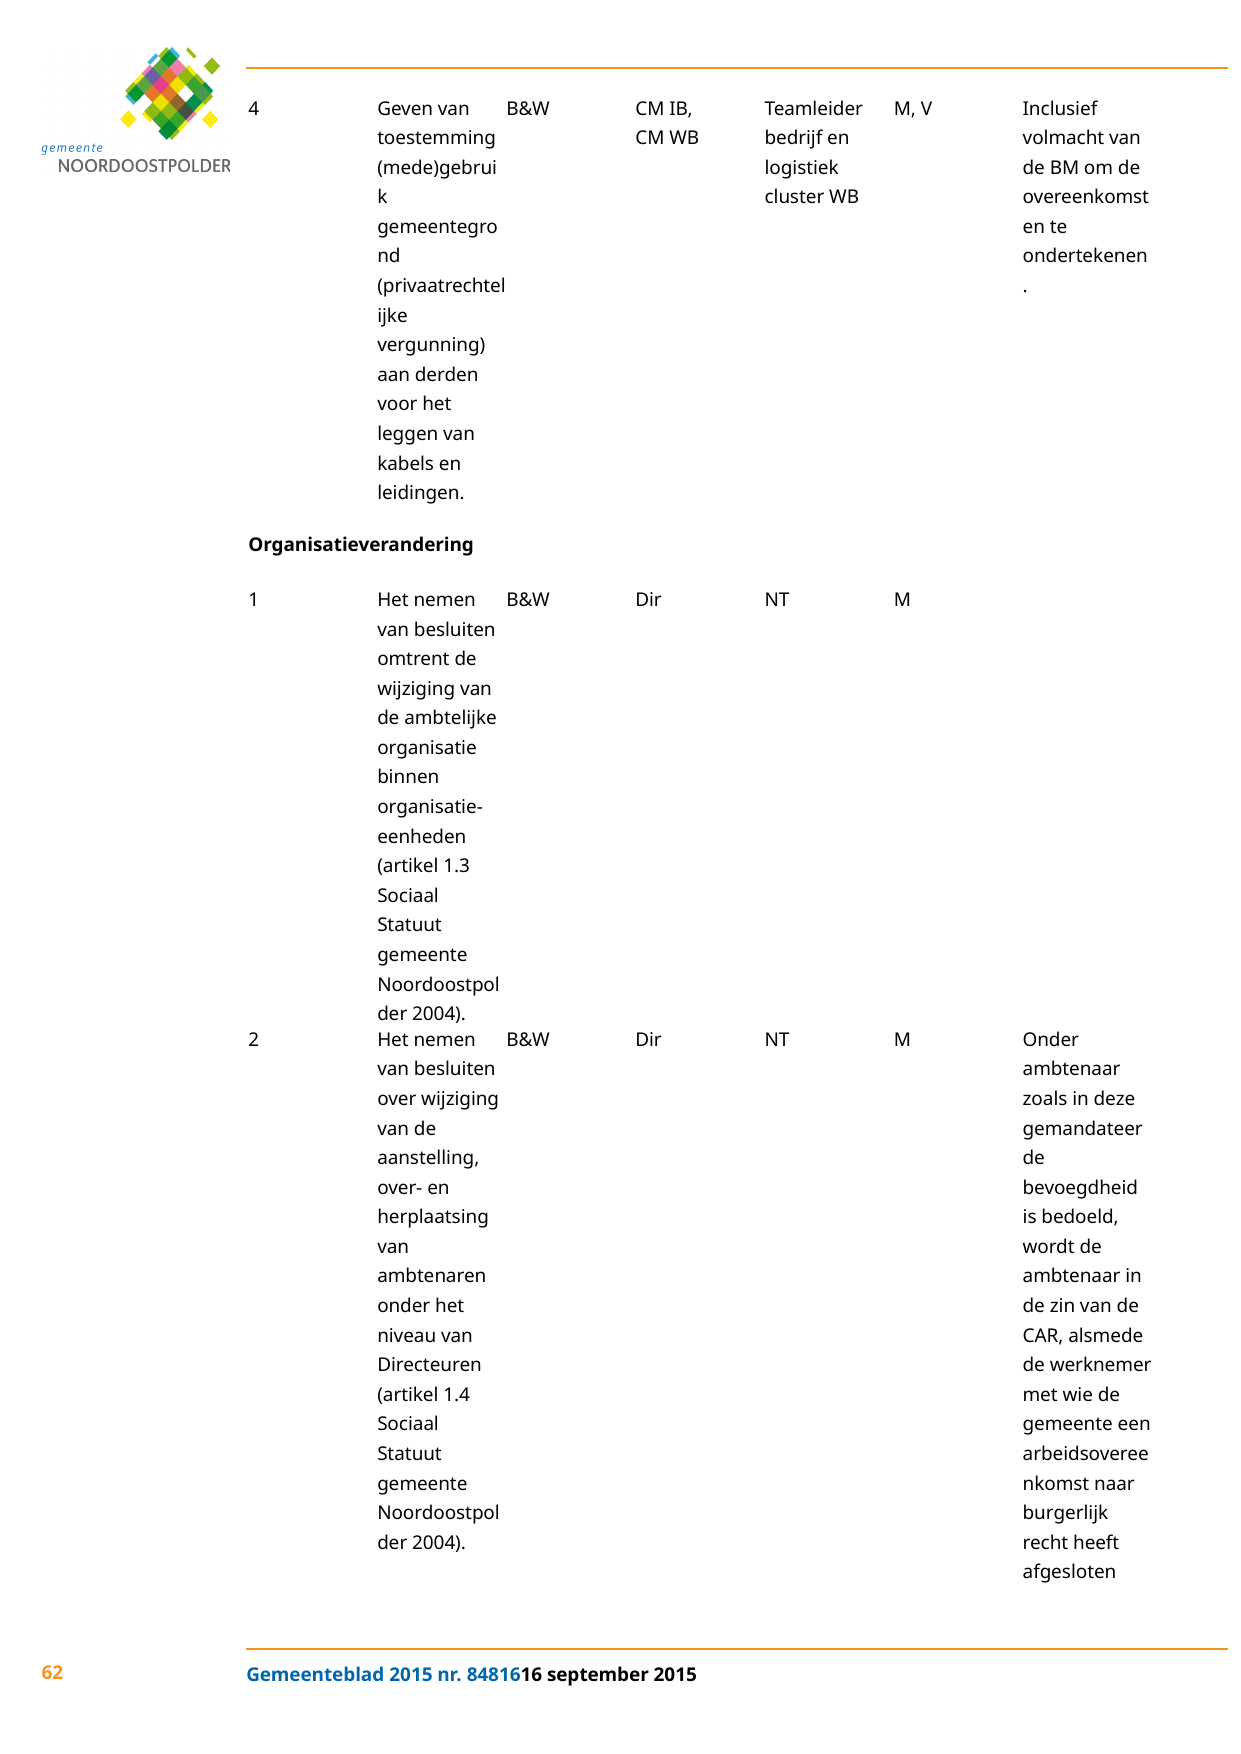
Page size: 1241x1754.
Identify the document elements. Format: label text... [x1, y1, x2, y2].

table_header 1 [248, 586, 377, 1026]
table_cell Dir [635, 1026, 764, 1584]
table_cell Het nemen van besluiten over wijziging van de aanstelling, over- en herplaatsing van ambtenaren onder het niveau van Directeuren (artikel 1.4 Sociaal Statuut gemeente Noordoostpolder 2004). [377, 1026, 506, 1584]
text Organisatieverandering [248, 531, 1152, 557]
table_header Het nemen van besluiten omtrent de wijziging van de ambtelijke organisatie binnen organisatie-eenheden (artikel 1.3 Sociaal Statuut gemeente Noordoostpolder 2004). [377, 586, 506, 1026]
table_cell NT [764, 1026, 893, 1584]
table_cell Geven van toestemming (mede)gebruik gemeentegrond (privaatrechtelijke vergunning) aan derden voor het leggen van kabels en leidingen. [377, 95, 506, 505]
table_header B&W [506, 586, 635, 1026]
table_cell M, V [894, 95, 1022, 505]
table_cell B&W [506, 95, 635, 505]
table_cell 4 [248, 95, 377, 505]
table_header M [894, 586, 1022, 1026]
table_header [1023, 586, 1152, 1026]
table_cell Teamleider bedrijf en logistiek cluster WB [764, 95, 893, 505]
table_cell M [894, 1026, 1022, 1584]
table_cell Onder ambtenaar zoals in deze gemandateerde bevoegdheid is bedoeld, wordt de ambtenaar in de zin van de CAR, alsmede de werknemer met wie de gemeente een arbeidsovereenkomst naar burgerlijk recht heeft afgesloten [1023, 1026, 1152, 1584]
table_cell Inclusief volmacht van de BM om de overeenkomsten te ondertekenen. [1023, 95, 1152, 505]
table_cell B&W [506, 1026, 635, 1584]
table_cell 2 [248, 1026, 377, 1584]
table_header Dir [635, 586, 764, 1026]
table_header NT [764, 586, 893, 1026]
picture [41, 47, 231, 172]
table_cell CM IB, CM WB [635, 95, 764, 505]
